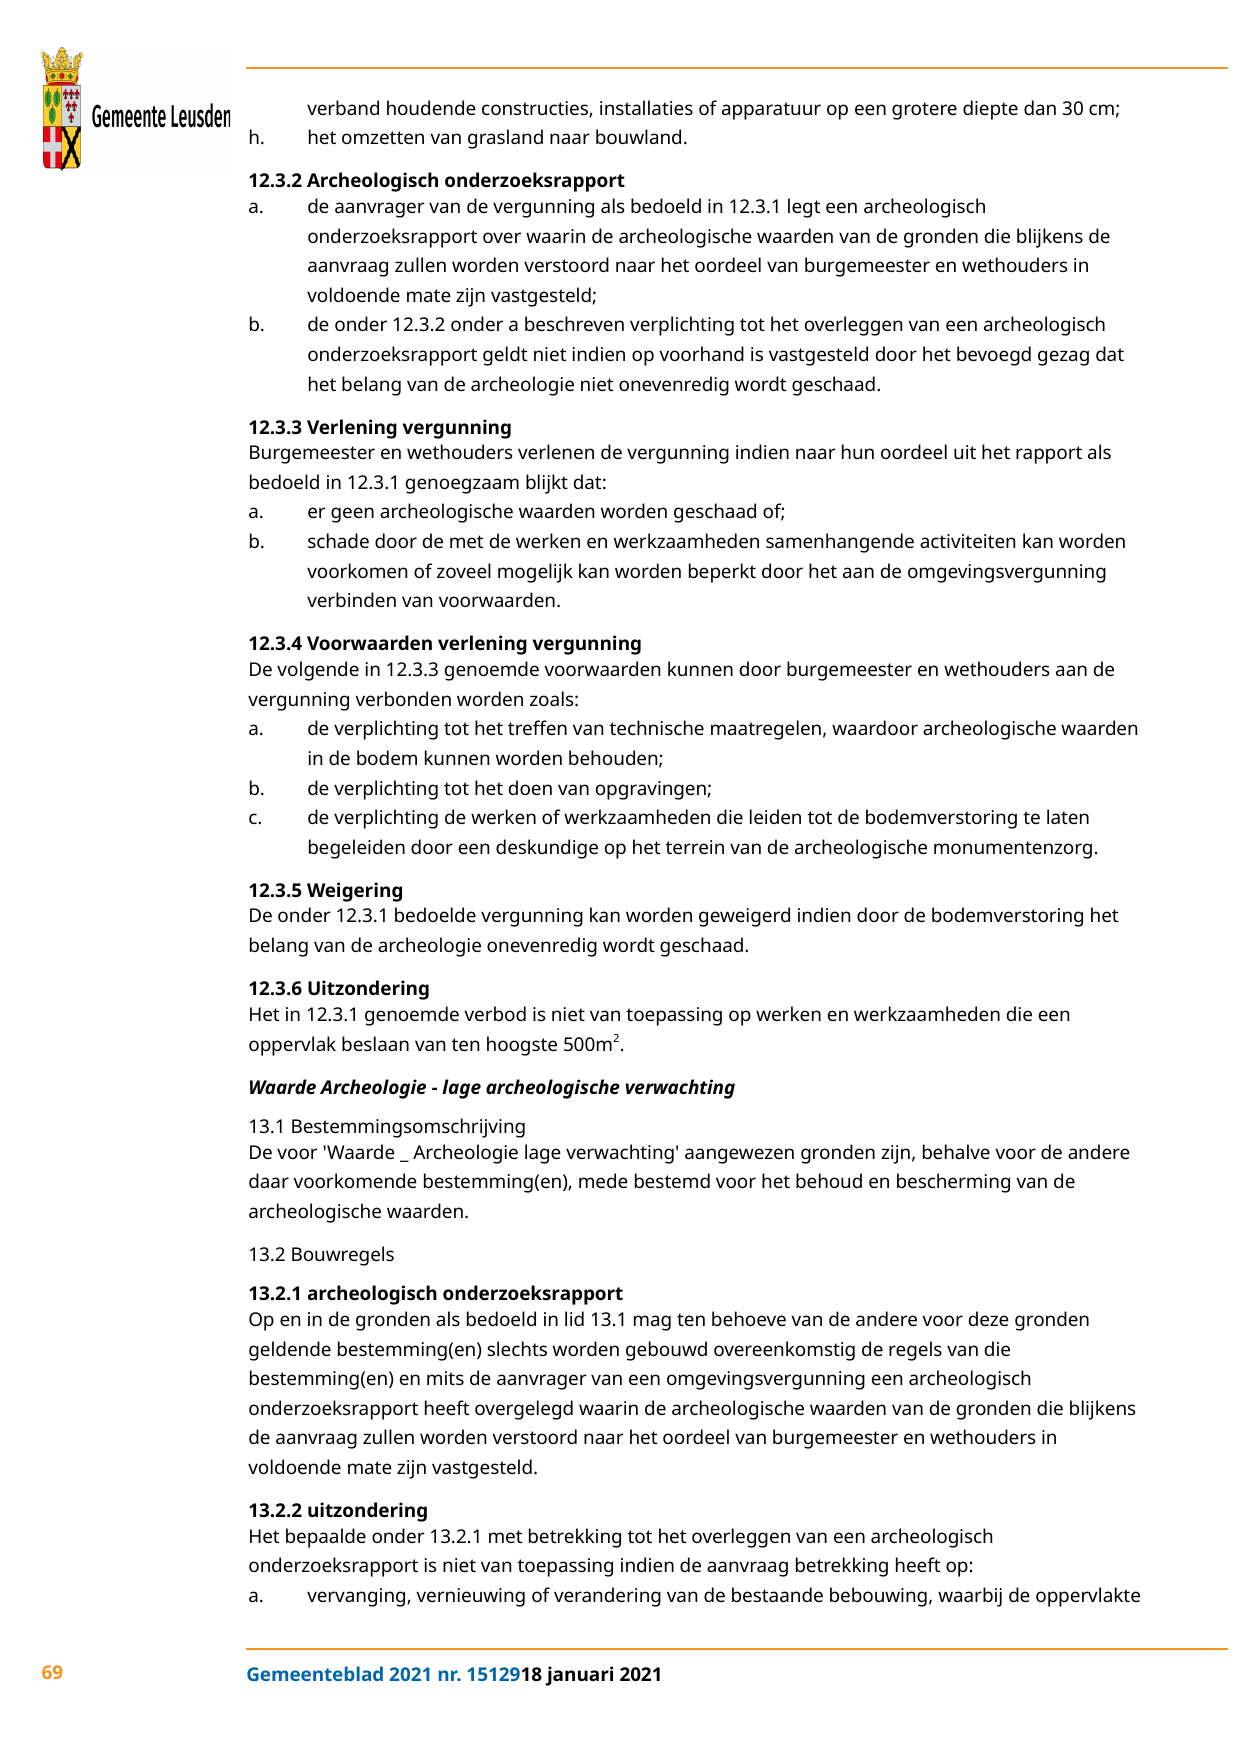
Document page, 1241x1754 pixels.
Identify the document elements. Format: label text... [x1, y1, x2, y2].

text Het bepaalde onder 13.2.1 met betrekking tot het overleggen van een archeologisch onderzoeksrapport is niet van toepassing indien de aanvraag betrekking heeft op: [248, 1523, 1152, 1578]
text De onder 12.3.1 bedoelde vergunning kan worden geweigerd indien door de bodemverstoring het belang van de archeologie onevenredig wordt geschaad. [248, 903, 1152, 958]
text Waarde Archeologie - lage archeologische verwachting [248, 1074, 1152, 1099]
text 13.2 Bouwregels [248, 1241, 1152, 1267]
text Op en in de gronden als bedoeld in lid 13.1 mag ten behoeve van de andere voor deze gronden geldende bestemming(en) slechts worden gebouwd overeenkomstig de regels van die bestemming(en) en mits de aanvrager van een omgevingsvergunning een archeologisch onderzoeksrapport heeft overgelegd waarin de archeologische waarden van de gronden die blijkens de aanvraag zullen worden verstoord naar het oordeel van burgemeester en wethouders in voldoende mate zijn vastgesteld. [248, 1306, 1152, 1480]
list de onder 12.3.2 onder a beschreven verplichting tot het overleggen van een archeologisch onderzoeksrapport geldt niet indien op voorhand is vastgesteld door het bevoegd gezag dat het belang van de archeologie niet onevenredig wordt geschaad. [248, 312, 1152, 396]
text 13.2.1 archeologisch onderzoeksrapport [248, 1280, 1152, 1306]
text 13.1 Bestemmingsomschrijving [248, 1113, 1152, 1139]
text Burgemeester en wethouders verlenen de vergunning indien naar hun oordeel uit het rapport als bedoeld in 12.3.1 genoegzaam blijkt dat: [248, 439, 1152, 495]
list het omzetten van grasland naar bouwland. [248, 124, 1152, 150]
text 12.3.3 Verlening vergunning [248, 414, 1152, 439]
list de verplichting tot het treffen van technische maatregelen, waardoor archeologische waarden in de bodem kunnen worden behouden; [248, 716, 1152, 771]
picture [41, 47, 231, 172]
text Het in 12.3.1 genoemde verbod is niet van toepassing op werken en werkzaamheden die een oppervlak beslaan van ten hoogste 500m2. [248, 1001, 1152, 1056]
list er geen archeologische waarden worden geschaad of; [248, 499, 1152, 524]
list de verplichting tot het doen van opgravingen; [248, 775, 1152, 800]
text 12.3.5 Weigering [248, 877, 1152, 903]
text 13.2.2 uitzondering [248, 1497, 1152, 1523]
list de aanvrager van de vergunning als bedoeld in 12.3.1 legt een archeologisch onderzoeksrapport over waarin de archeologische waarden van de gronden die blijkens de aanvraag zullen worden verstoord naar het oordeel van burgemeester en wethouders in voldoende mate zijn vastgesteld; [248, 193, 1152, 308]
text De volgende in 12.3.3 genoemde voorwaarden kunnen door burgemeester en wethouders aan de vergunning verbonden worden zoals: [248, 656, 1152, 712]
text 12.3.4 Voorwaarden verlening vergunning [248, 631, 1152, 656]
list verband houdende constructies, installaties of apparatuur op een grotere diepte dan 30 cm; [248, 95, 1152, 121]
text 12.3.6 Uitzondering [248, 975, 1152, 1001]
text 12.3.2 Archeologisch onderzoeksrapport [248, 167, 1152, 193]
list de verplichting de werken of werkzaamheden die leiden tot de bodemverstoring te laten begeleiden door een deskundige op het terrein van de archeologische monumentenzorg. [248, 804, 1152, 859]
text De voor 'Waarde _ Archeologie lage verwachting' aangewezen gronden zijn, behalve voor de andere daar voorkomende bestemming(en), mede bestemd voor het behoud en bescherming van de archeologische waarden. [248, 1139, 1152, 1224]
list schade door de met de werken en werkzaamheden samenhangende activiteiten kan worden voorkomen of zoveel mogelijk kan worden beperkt door het aan de omgevingsvergunning verbinden van voorwaarden. [248, 528, 1152, 613]
list vervanging, vernieuwing of verandering van de bestaande bebouwing, waarbij de oppervlakte [248, 1582, 1152, 1608]
